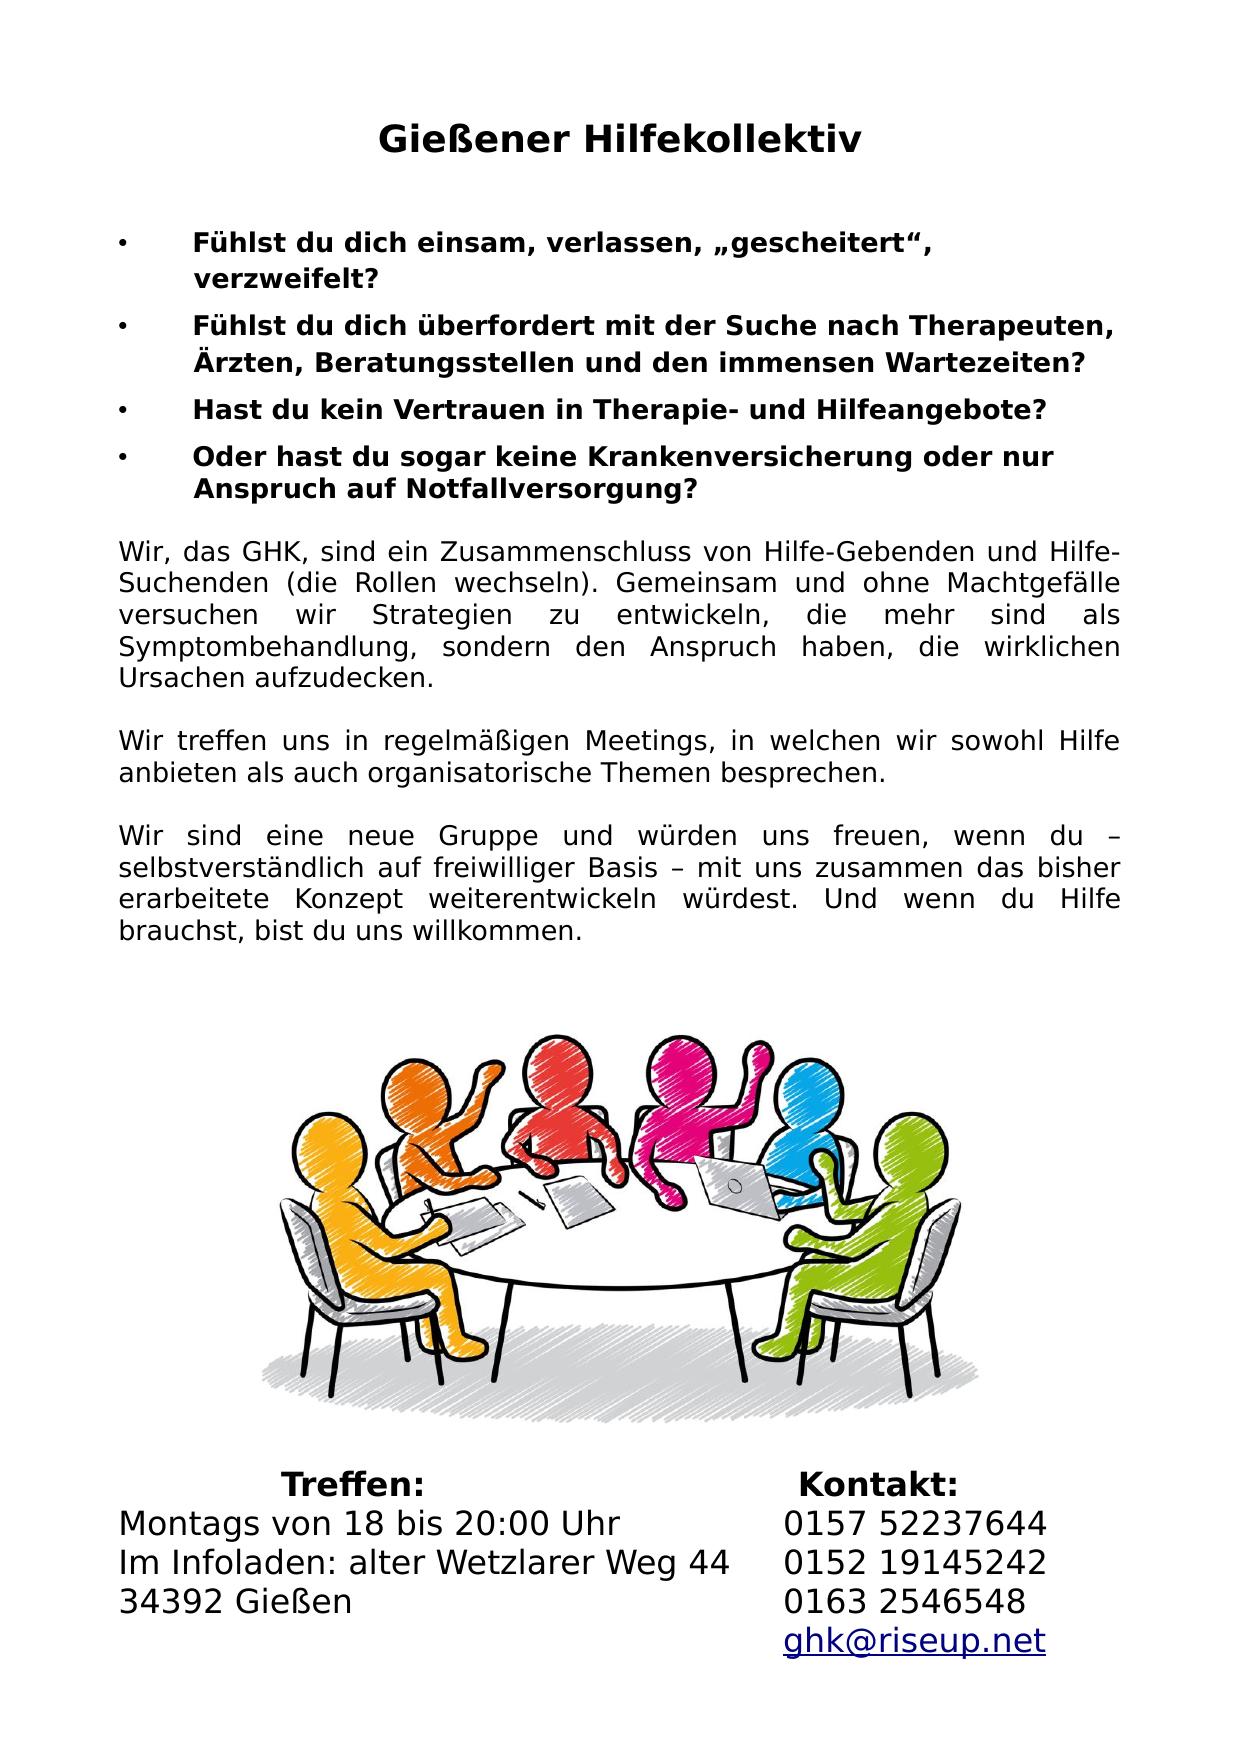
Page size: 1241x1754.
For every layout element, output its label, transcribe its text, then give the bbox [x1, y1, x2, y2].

text Im Infoladen: alter Wetzlarer Weg 44 0152 19145242 [118, 1543, 1122, 1582]
text Wir sind eine neue Gruppe und würden uns freuen, wenn du – selbstverständlich auf freiwilliger Basis – mit uns zusammen das bisher erarbeitete Konzept weiterentwickeln würdest. Und wenn du Hilfe brauchst, bist du uns willkommen. [118, 820, 1122, 947]
text verzweifelt? [118, 263, 1157, 295]
list Fühlst du dich überfordert mit der Suche nach Therapeuten, [118, 311, 1157, 342]
text Wir, das GHK, sind ein Zusammenschluss von Hilfe-Gebenden und Hilfe-Suchenden (die Rollen wechseln). Gemeinsam und ohne Machtgefälle versuchen wir Strategien zu entwickeln, die mehr sind als Symptombehandlung, sondern den Anspruch haben, die wirklichen Ursachen aufzudecken. [118, 536, 1122, 694]
text Anspruch auf Notfallversorgung? [118, 473, 1157, 505]
text Montags von 18 bis 20:00 Uhr 0157 52237644 [118, 1505, 1122, 1543]
text 34392 Gießen 0163 2546548 [118, 1582, 1122, 1621]
text ghk@riseup.net [118, 1621, 1122, 1660]
list Oder hast du sogar keine Krankenversicherung oder nur [118, 442, 1157, 473]
text Ärzten, Beratungsstellen und den immensen Wartezeiten? [118, 347, 1157, 378]
list Hast du kein Vertrauen in Therapie- und Hilfeangebote? [118, 394, 1157, 426]
text Treffen: Kontakt: [118, 1466, 1122, 1505]
text Wir treffen uns in regelmäßigen Meetings, in welchen wir sowohl Hilfe anbieten als auch organisatorische Themen besprechen. [118, 726, 1122, 789]
text Gießener Hilfekollektiv [118, 118, 1122, 162]
list Fühlst du dich einsam, verlassen, „gescheitert“, [118, 227, 1157, 259]
